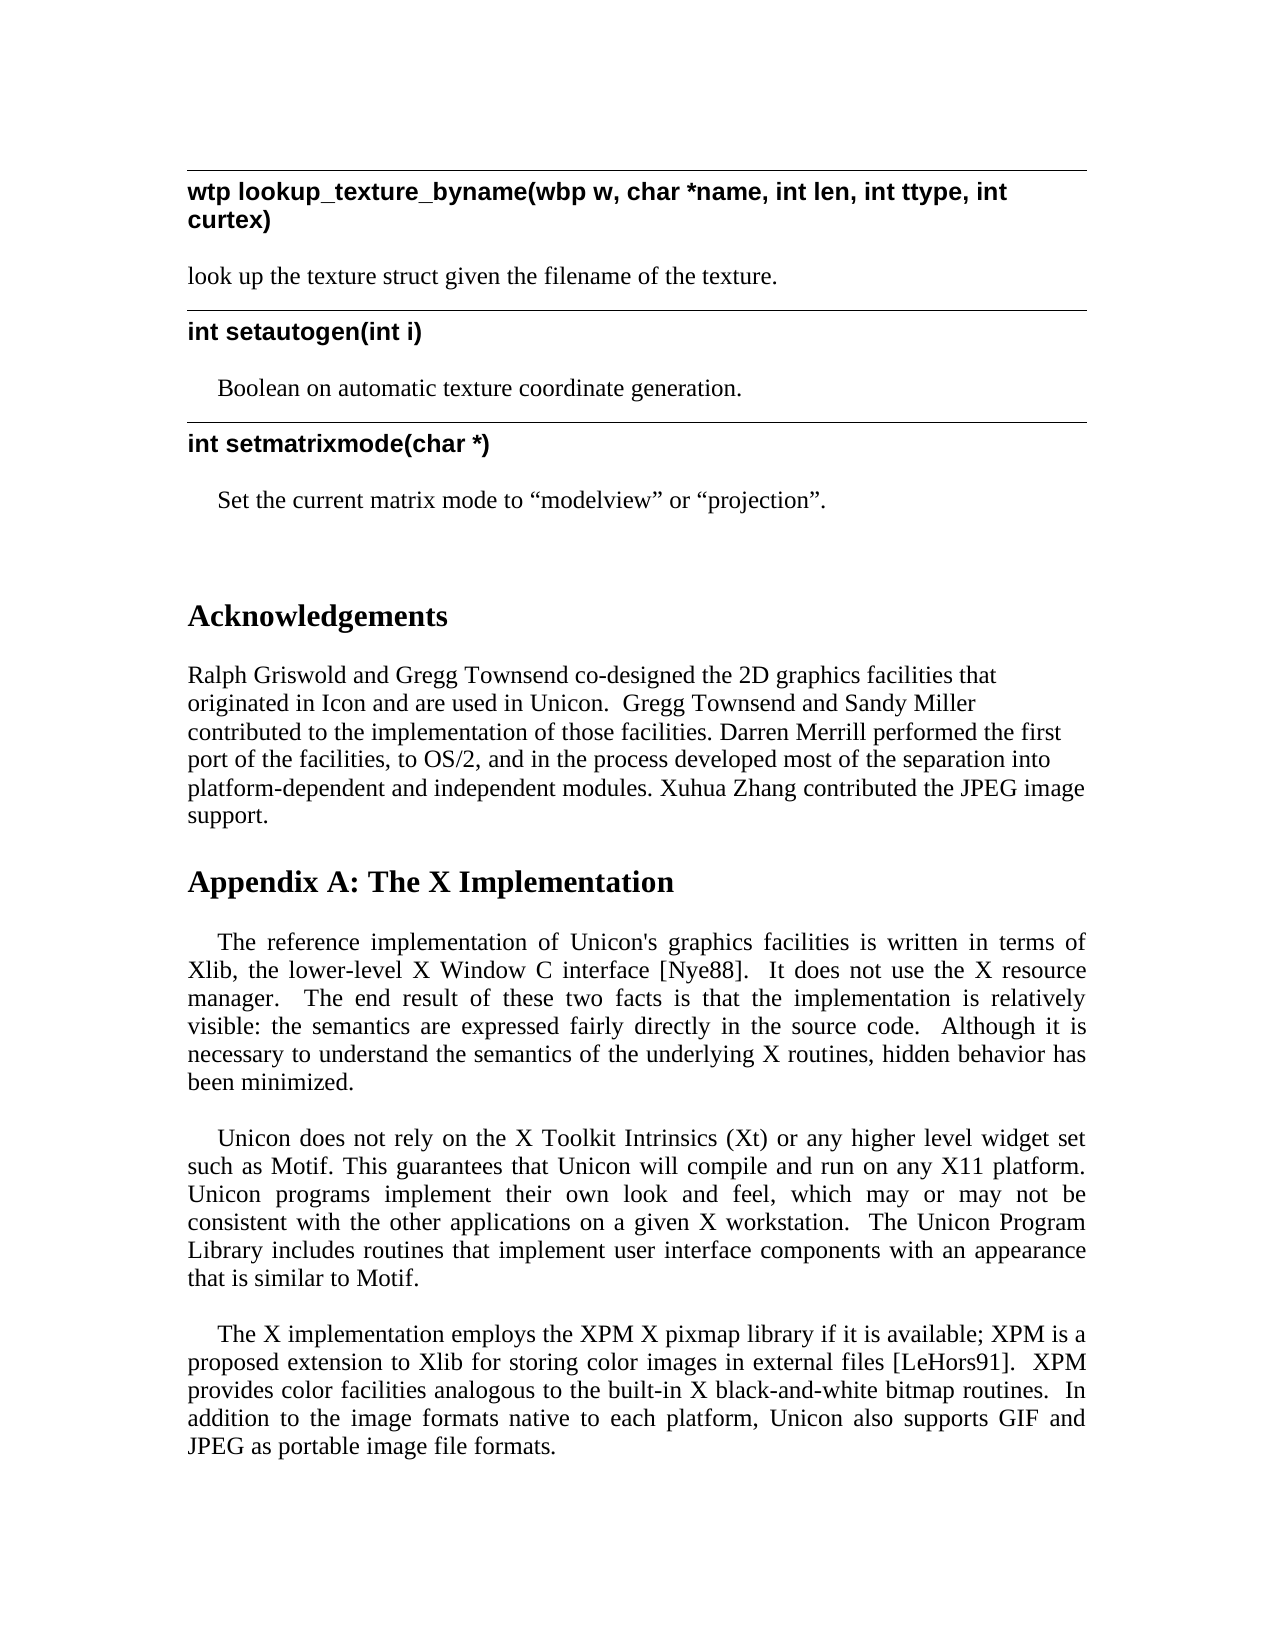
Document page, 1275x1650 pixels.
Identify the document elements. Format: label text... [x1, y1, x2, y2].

text The reference implementation of Unicon's graphics facilities is written in terms of Xlib, the lower-level X Window C interface [Nye88]. It does not use the X resource manager. The end result of these two facts is that the implementation is relatively visible: the semantics are expressed fairly directly in the source code. Although it is necessary to understand the semantics of the underlying X routines, hidden behavior has been minimized. [187, 927, 1087, 1096]
text The X implementation employs the XPM X pixmap library if it is available; XPM is a proposed extension to Xlib for storing color images in external files [LeHors91]. XPM provides color facilities analogous to the built-in X black-and-white bitmap routines. In addition to the image formats native to each platform, Unicon also supports GIF and JPEG as portable image file formats. [187, 1320, 1087, 1460]
text wtp lookup_texture_byname(wbp w, char *name, int len, int ttype, int curtex) [187, 178, 1087, 234]
text look up the texture struct given the filename of the texture. [187, 262, 1087, 290]
text Ralph Griswold and Gregg Townsend co-designed the 2D graphics facilities that originated in Icon and are used in Unicon. Gregg Townsend and Sandy Miller contributed to the implementation of those facilities. Darren Merrill performed the first port of the facilities, to OS/2, and in the process developed most of the separation into platform-dependent and independent modules. Xuhua Zhang contributed the JPEG image support. [187, 661, 1087, 829]
text Unicon does not rely on the X Toolkit Intrinsics (Xt) or any higher level widget set such as Motif. This guarantees that Unicon will compile and run on any X11 platform. Unicon programs implement their own look and feel, which may or may not be consistent with the other applications on a given X workstation. The Unicon Program Library includes routines that implement user interface components with an appearance that is similar to Motif. [187, 1124, 1087, 1292]
text int setautogen(int i) [187, 318, 1087, 346]
text Set the current matrix mode to “modelview” or “projection”. [187, 486, 1087, 514]
text Appendix A: The X Implementation [187, 864, 1087, 899]
subtitle Acknowledgements [187, 598, 1087, 633]
text Boolean on automatic texture coordinate generation. [187, 374, 1087, 402]
text int setmatrixmode(char *) [187, 430, 1087, 458]
